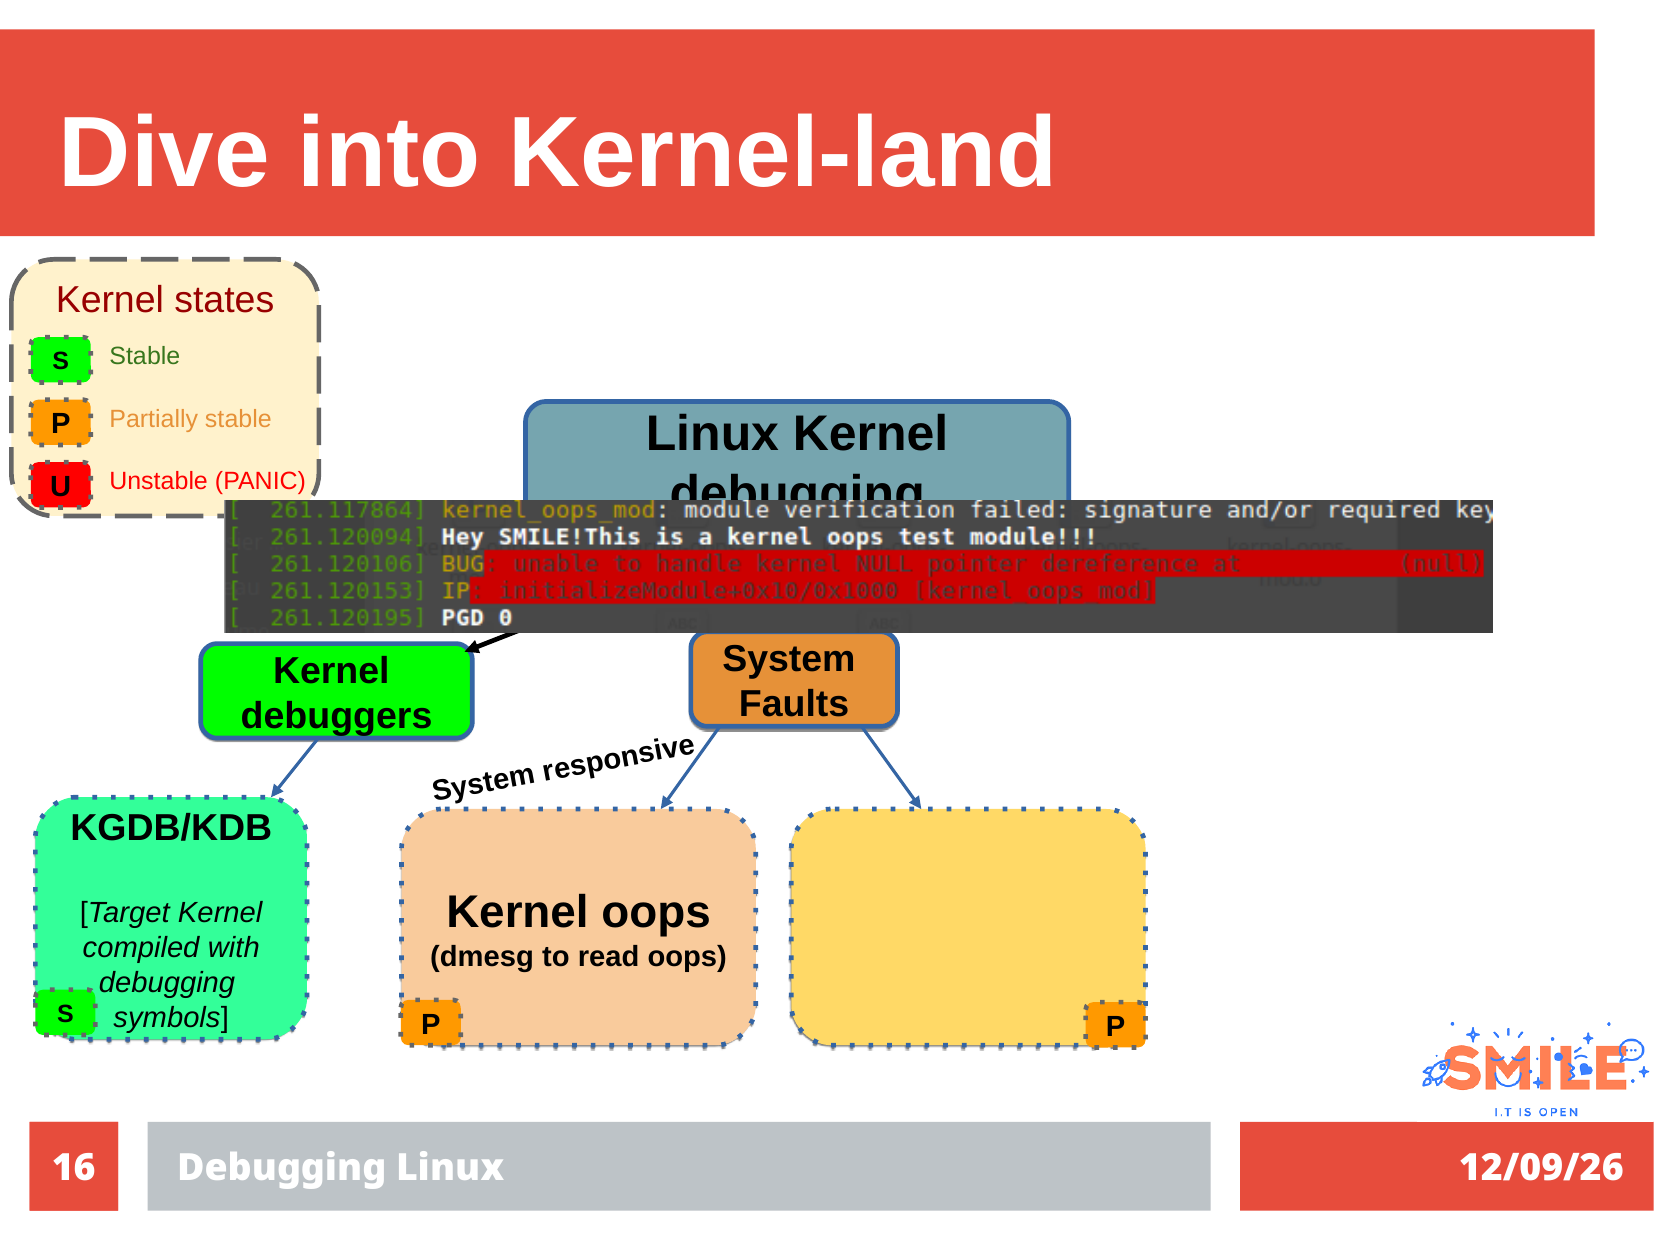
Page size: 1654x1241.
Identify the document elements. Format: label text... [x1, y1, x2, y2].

text_box Linux Kernel debugging [525, 401, 1069, 500]
text_box Kernel oops (dmesg to read oops) [401, 808, 756, 1046]
text_box P [1085, 1002, 1146, 1048]
text_box Unstable (PANIC) [94, 449, 330, 486]
text_box P [400, 999, 461, 1046]
picture [224, 500, 1493, 633]
text_box Stable [94, 324, 225, 361]
text_box System Faults [690, 633, 898, 727]
text_box S [35, 989, 96, 1036]
picture [1417, 1019, 1653, 1122]
text_box Kernel states [11, 259, 319, 516]
text_box Partially stable [94, 387, 402, 423]
text_box KGDB/KDB [Target Kernel compiled with debugging symbols] [35, 797, 307, 1040]
text_box P [30, 399, 91, 445]
text_box Kernel debuggers [200, 643, 473, 739]
text_box [791, 808, 1146, 1046]
text_box S [30, 337, 91, 383]
text_box U [30, 462, 91, 508]
text_box Dive into Kernel-land [58, 58, 1595, 207]
text_box System responsive [411, 704, 722, 806]
